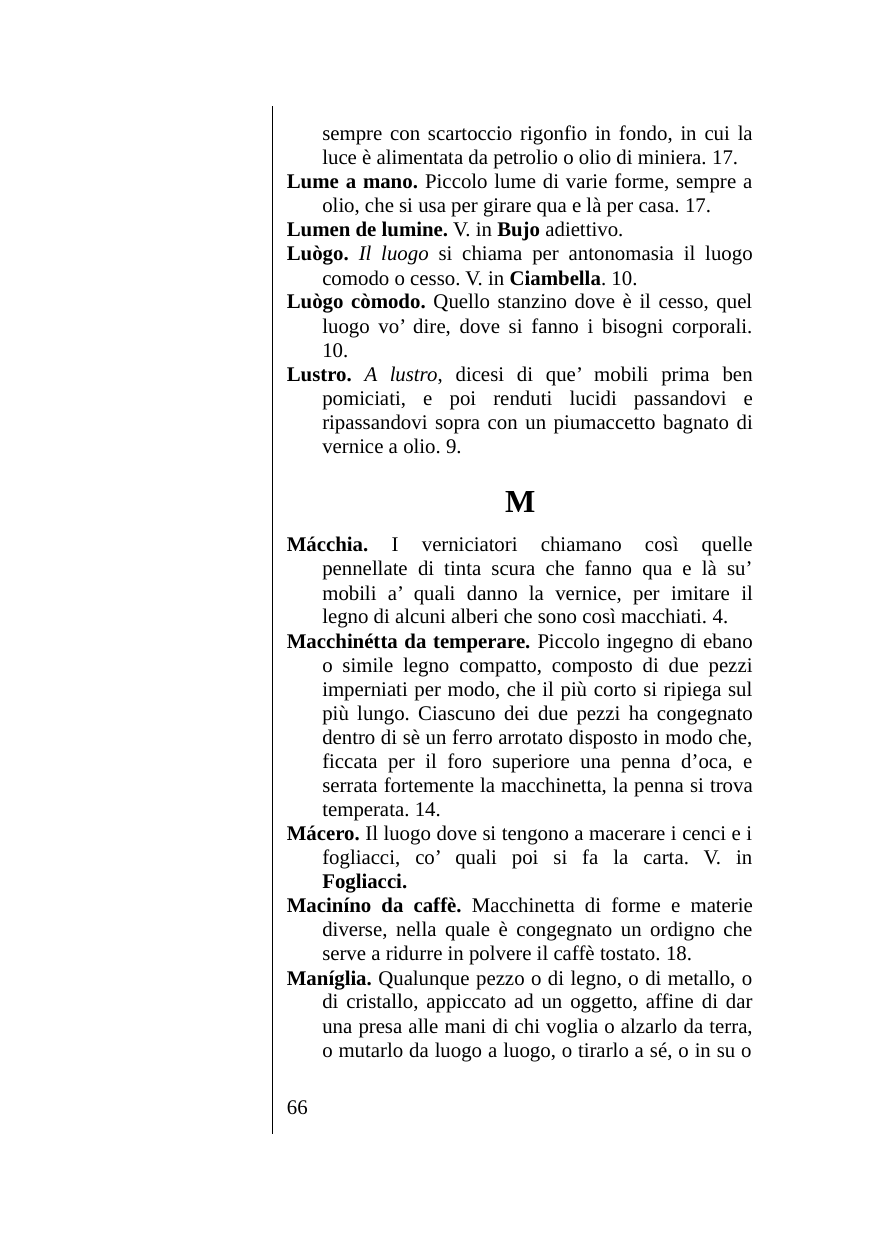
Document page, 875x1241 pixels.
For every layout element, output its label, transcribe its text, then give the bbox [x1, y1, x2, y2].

text Lustro. A lustro, dicesi di que’ mobili prima ben pomiciati, e poi renduti lucidi passandovi e ripassandovi sopra con un piumaccetto bagnato di vernice a olio. 9. [287, 362, 753, 458]
text Maníglia. Qualunque pezzo o di legno, o di metallo, o di cristallo, appiccato ad un oggetto, affine di dar una presa alle mani di chi voglia o alzarlo da terra, o mutarlo da luogo a luogo, o tirarlo a sé, o in su o [287, 965, 753, 1062]
text Luògo. Il luogo si chiama per antonomasia il luogo comodo o cesso. V. in Ciambella. 10. [287, 241, 753, 289]
subtitle M [287, 483, 753, 520]
text Maciníno da caffè. Macchinetta di forme e materie diverse, nella quale è congegnato un ordigno che serve a ridurre in polvere il caffè tostato. 18. [287, 893, 753, 965]
text Lumen de lumine. V. in Bujo adiettivo. [287, 217, 753, 241]
text Macchinétta da temperare. Piccolo ingegno di ebano o simile legno compatto, composto di due pezzi imperniati per modo, che il più corto si ripiega sul più lungo. Ciascuno dei due pezzi ha congegnato dentro di sè un ferro arrotato disposto in modo che, ficcata per il foro superiore una penna d’oca, e serrata fortemente la macchinetta, la penna si trova temperata. 14. [287, 628, 753, 821]
text Luògo còmodo. Quello stanzino dove è il cesso, quel luogo vo’ dire, dove si fanno i bisogni corporali. 10. [287, 289, 753, 362]
text Mácero. Il luogo dove si tengono a macerare i cenci e i fogliacci, co’ quali poi si fa la carta. V. in Fogliacci. [287, 821, 753, 893]
text Lume a mano. Piccolo lume di varie forme, sempre a olio, che si usa per girare qua e là per casa. 17. [287, 169, 753, 217]
text sempre con scartoccio rigonfio in fondo, in cui la luce è alimentata da petrolio o olio di miniera. 17. [287, 121, 753, 169]
text Mácchia. I verniciatori chiamano così quelle pennellate di tinta scura che fanno qua e là su’ mobili a’ quali danno la vernice, per imitare il legno di alcuni alberi che sono così macchiati. 4. [287, 532, 753, 628]
